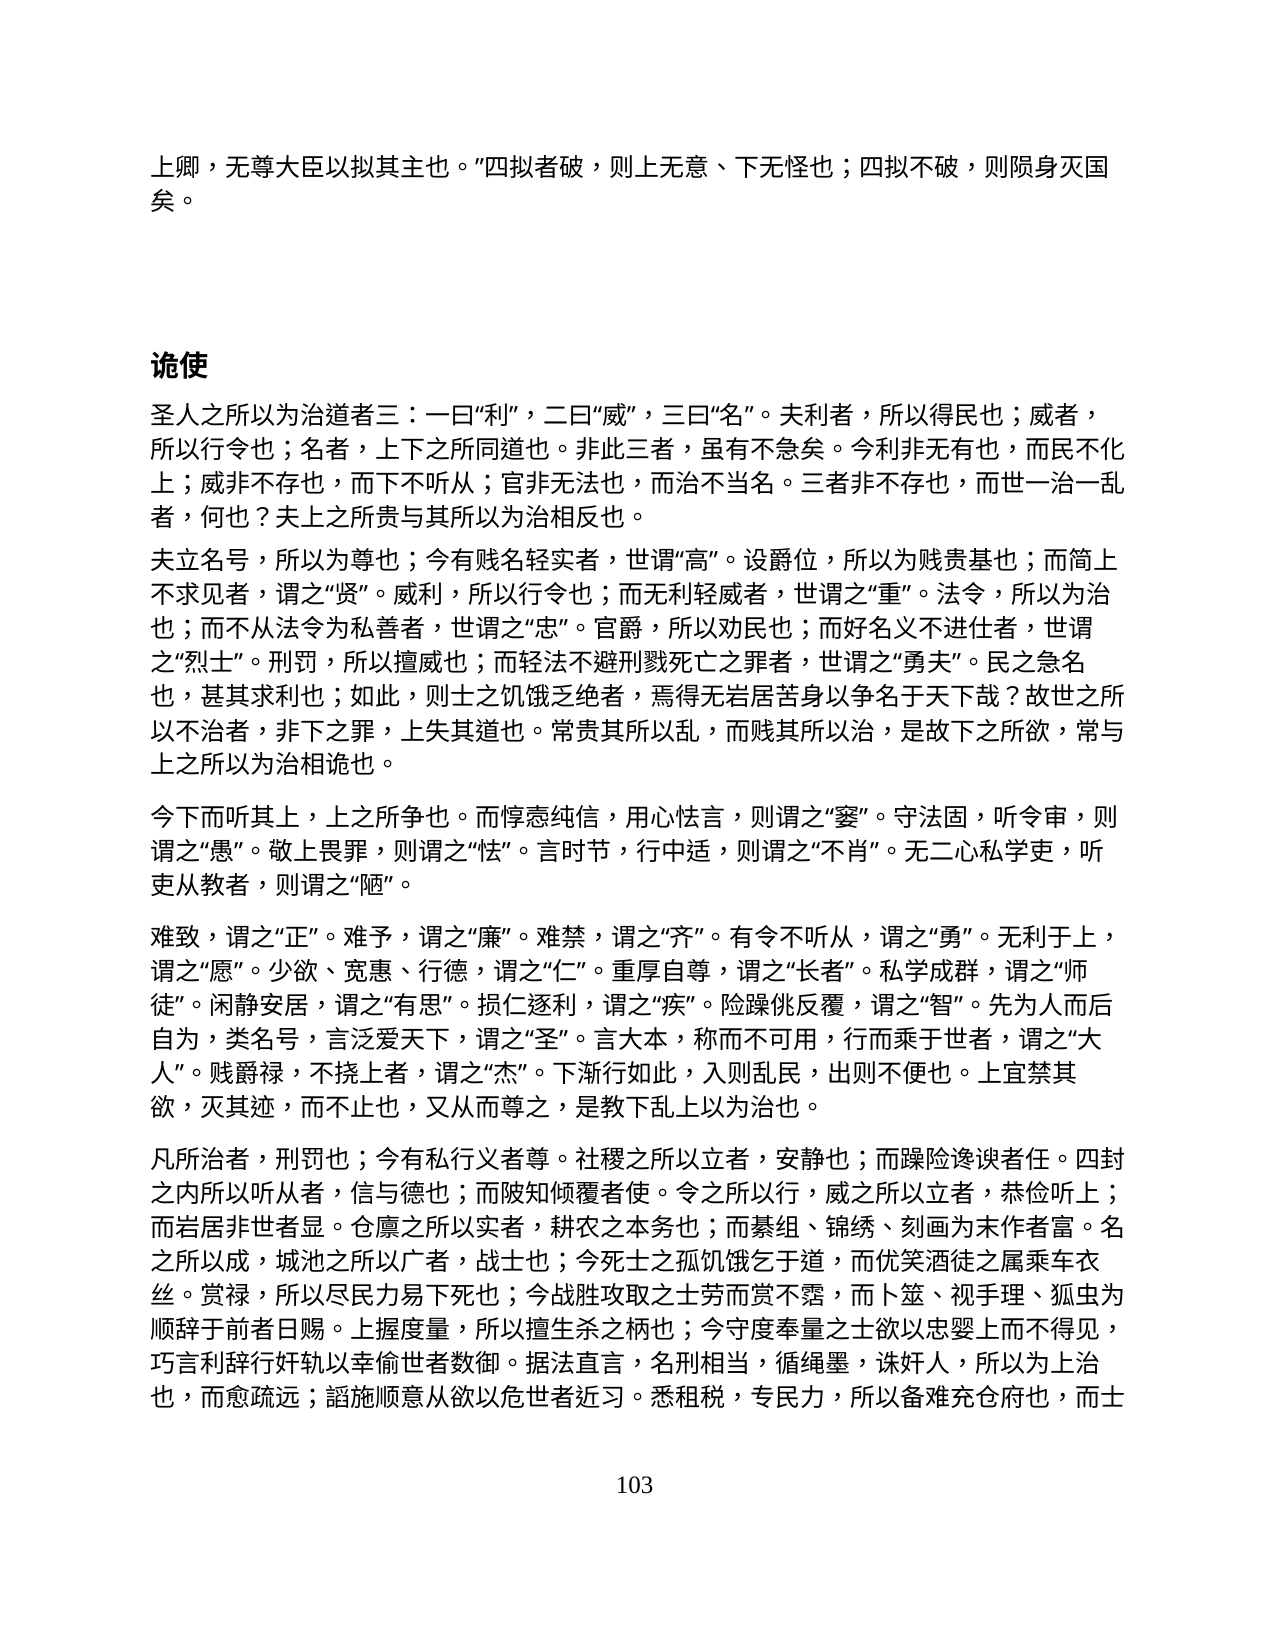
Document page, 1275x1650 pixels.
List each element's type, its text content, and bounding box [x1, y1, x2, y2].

text 夫立名号，所以为尊也；今有贱名轻实者，世谓“高”。设爵位，所以为贱贵基也；而简上不求见者，谓之“贤”。威利，所以行令也；而无利轻威者，世谓之“重”。法令，所以为治也；而不从法令为私善者，世谓之“忠”。官爵，所以劝民也；而好名义不进仕者，世谓之“烈士”。刑罚，所以擅威也；而轻法不避刑戮死亡之罪者，世谓之“勇夫”。民之急名也，甚其求利也；如此，则士之饥饿乏绝者，焉得无岩居苦身以争名于天下哉？故世之所以不治者，非下之罪，上失其道也。常贵其所以乱，而贱其所以治，是故下之所欲，常与上之所以为治相诡也。 [150, 543, 1125, 781]
text 圣人之所以为治道者三：一曰“利”，二曰“威”，三曰“名”。夫利者，所以得民也；威者，所以行令也；名者，上下之所同道也。非此三者，虽有不急矣。今利非无有也，而民不化上；威非不存也，而下不听从；官非无法也，而治不当名。三者非不存也，而世一治一乱者，何也？夫上之所贵与其所以为治相反也。 [150, 398, 1125, 534]
subtitle 诡使 [150, 345, 1125, 385]
text 上卿，无尊大臣以拟其主也。”四拟者破，则上无意、下无怪也；四拟不破，则陨身灭国矣。 [150, 150, 1125, 218]
text 难致，谓之“正”。难予，谓之“廉”。难禁，谓之“齐”。有令不听从，谓之“勇”。无利于上，谓之“愿”。少欲、宽惠、行德，谓之“仁”。重厚自尊，谓之“长者”。私学成群，谓之“师徒”。闲静安居，谓之“有思”。损仁逐利，谓之“疾”。险躁佻反覆，谓之“智”。先为人而后自为，类名号，言泛爱天下，谓之“圣”。言大本，称而不可用，行而乘于世者，谓之“大人”。贱爵禄，不挠上者，谓之“杰”。下渐行如此，入则乱民，出则不便也。上宜禁其欲，灭其迹，而不止也，又从而尊之，是教下乱上以为治也。 [150, 919, 1125, 1124]
text 凡所治者，刑罚也；今有私行义者尊。社稷之所以立者，安静也；而躁险谗谀者任。四封之内所以听从者，信与德也；而陂知倾覆者使。令之所以行，威之所以立者，恭俭听上；而岩居非世者显。仓廪之所以实者，耕农之本务也；而綦组、锦绣、刻画为末作者富。名之所以成，城池之所以广者，战士也；今死士之孤饥饿乞于道，而优笑酒徒之属乘车衣丝。赏禄，所以尽民力易下死也；今战胜攻取之士劳而赏不霑，而卜筮、视手理、狐虫为顺辞于前者日赐。上握度量，所以擅生杀之柄也；今守度奉量之士欲以忠婴上而不得见，巧言利辞行奸轨以幸偷世者数御。据法直言，名刑相当，循绳墨，诛奸人，所以为上治也，而愈疏远；謟施顺意从欲以危世者近习。悉租税，专民力，所以备难充仓府也，而士 [150, 1142, 1125, 1414]
text 今下而听其上，上之所争也。而惇悫纯信，用心怯言，则谓之“窭”。守法固，听令审，则谓之“愚”。敬上畏罪，则谓之“怯”。言时节，行中适，则谓之“不肖”。无二心私学吏，听吏从教者，则谓之“陋”。 [150, 799, 1125, 901]
